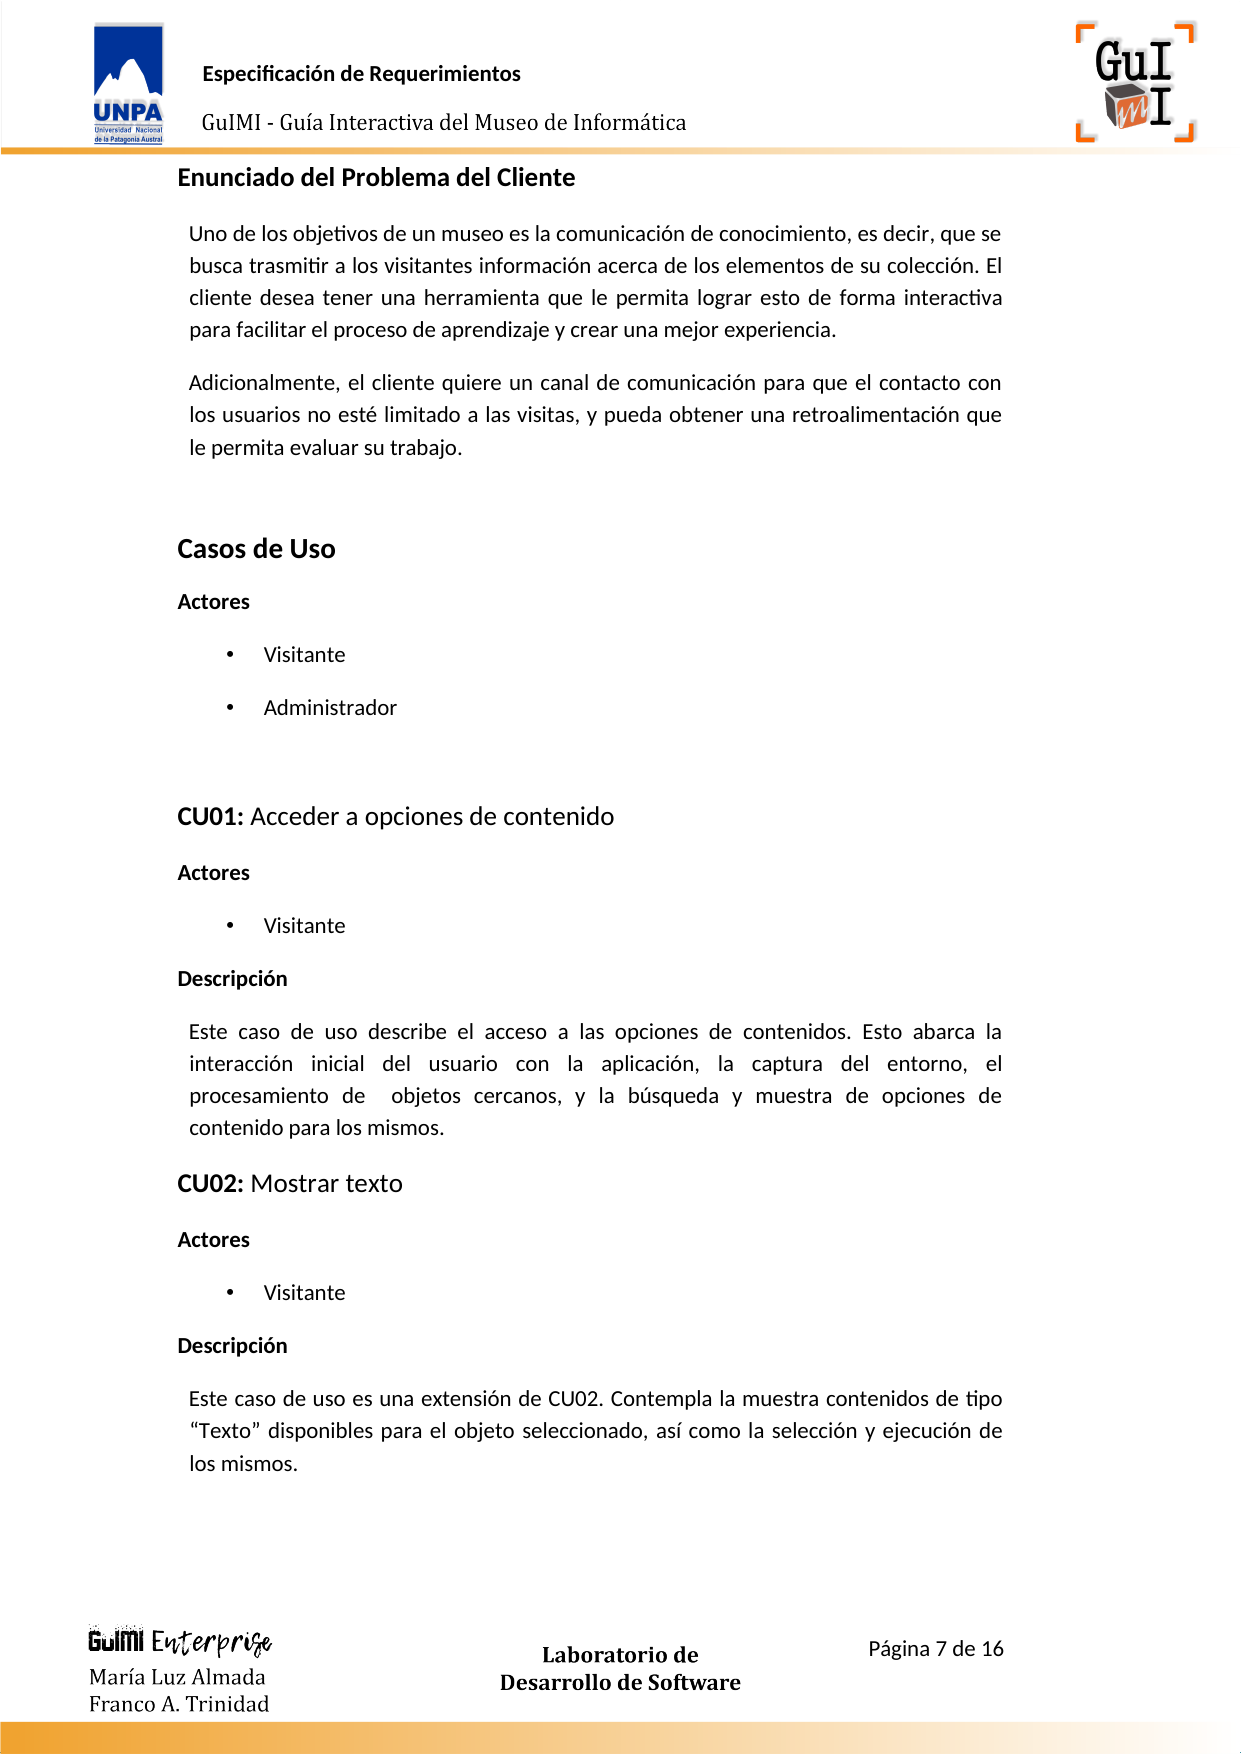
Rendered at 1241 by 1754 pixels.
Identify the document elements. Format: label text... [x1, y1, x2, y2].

text Este caso de uso describe el acceso a las opciones de contenidos. Esto abarca la interacción inicial del usuario con la aplicación, la captura del entorno, el procesamiento de objetos cercanos, y la búsqueda y muestra de opciones de contenido para los mismos. [188, 1017, 1004, 1141]
list Visitante [226, 1278, 1004, 1306]
text Adicionalmente, el cliente quiere un canal de comunicación para que el contacto con los usuarios no esté limitado a las visitas, y pueda obtener una retroalimentación que le permita evaluar su trabajo. [188, 368, 1004, 461]
text Casos de Uso [177, 531, 1004, 566]
list Visitante [226, 911, 1004, 939]
text Actores [177, 587, 1004, 615]
picture [0, 0, 1241, 155]
text Descripción [177, 1331, 1004, 1359]
list Administrador [226, 693, 1004, 721]
text Descripción [177, 964, 1004, 992]
text Actores [177, 858, 1004, 886]
text CU02: Mostrar texto [177, 1166, 1004, 1199]
text Uno de los objetivos de un museo es la comunicación de conocimiento, es decir, que se busca trasmitir a los visitantes información acerca de los elementos de su colección. El cliente desea tener una herramienta que le permita lograr esto de forma interactiva para facilitar el proceso de aprendizaje y crear una mejor experiencia. [188, 219, 1004, 343]
text Actores [177, 1225, 1004, 1253]
picture [0, 1613, 1241, 1754]
text CU01: Acceder a opciones de contenido [177, 799, 1004, 832]
text Este caso de uso es una extensión de CU02. Contempla la muestra contenidos de tipo “Texto” disponibles para el objeto seleccionado, así como la selección y ejecución de los mismos. [188, 1384, 1004, 1477]
list Visitante [226, 640, 1004, 668]
text Enunciado del Problema del Cliente [177, 160, 1004, 193]
